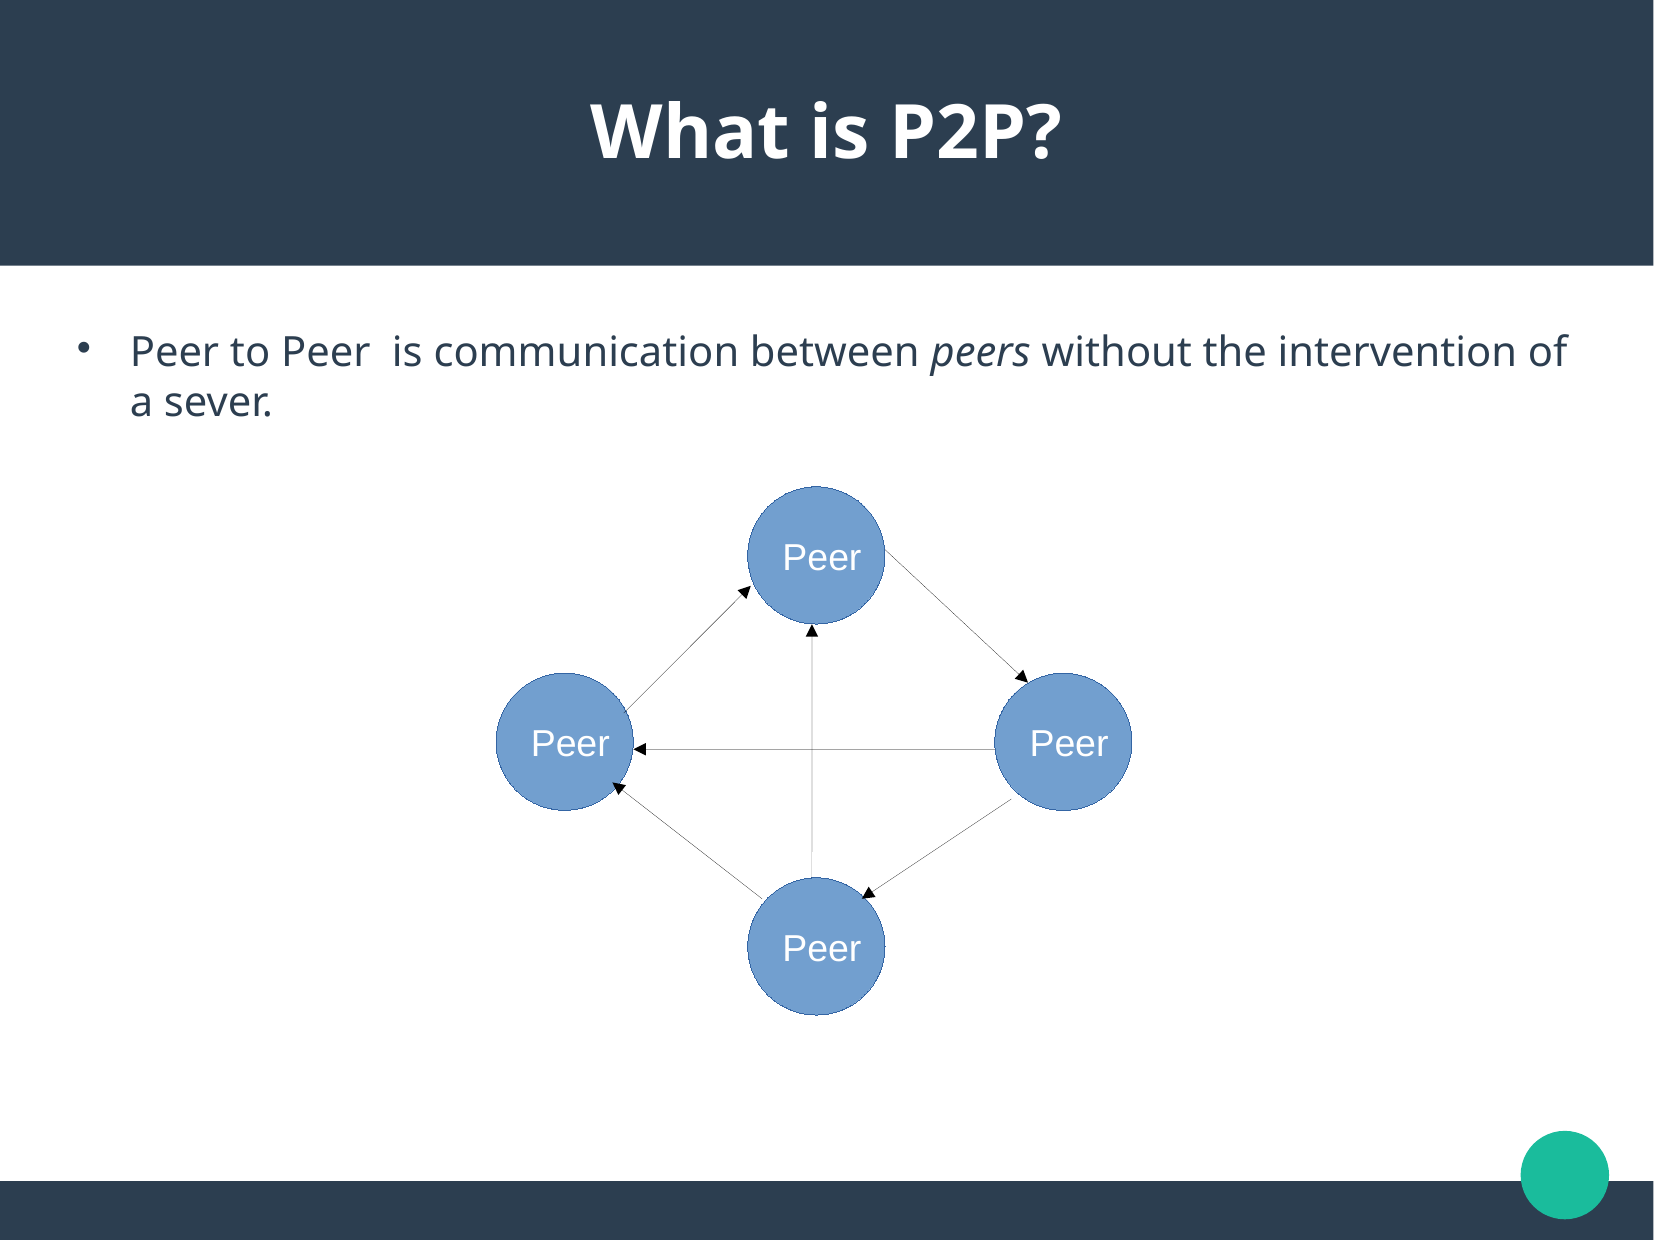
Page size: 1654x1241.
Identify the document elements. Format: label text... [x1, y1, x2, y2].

text_box Peer to Peer is communication between peers without the intervention of a sever. [58, 324, 1595, 1152]
text_box Peer [994, 673, 1132, 811]
text_box Peer [747, 877, 886, 1016]
text_box Peer [747, 486, 885, 625]
text_box What is P2P? [58, 49, 1595, 207]
text_box Peer [496, 673, 634, 811]
